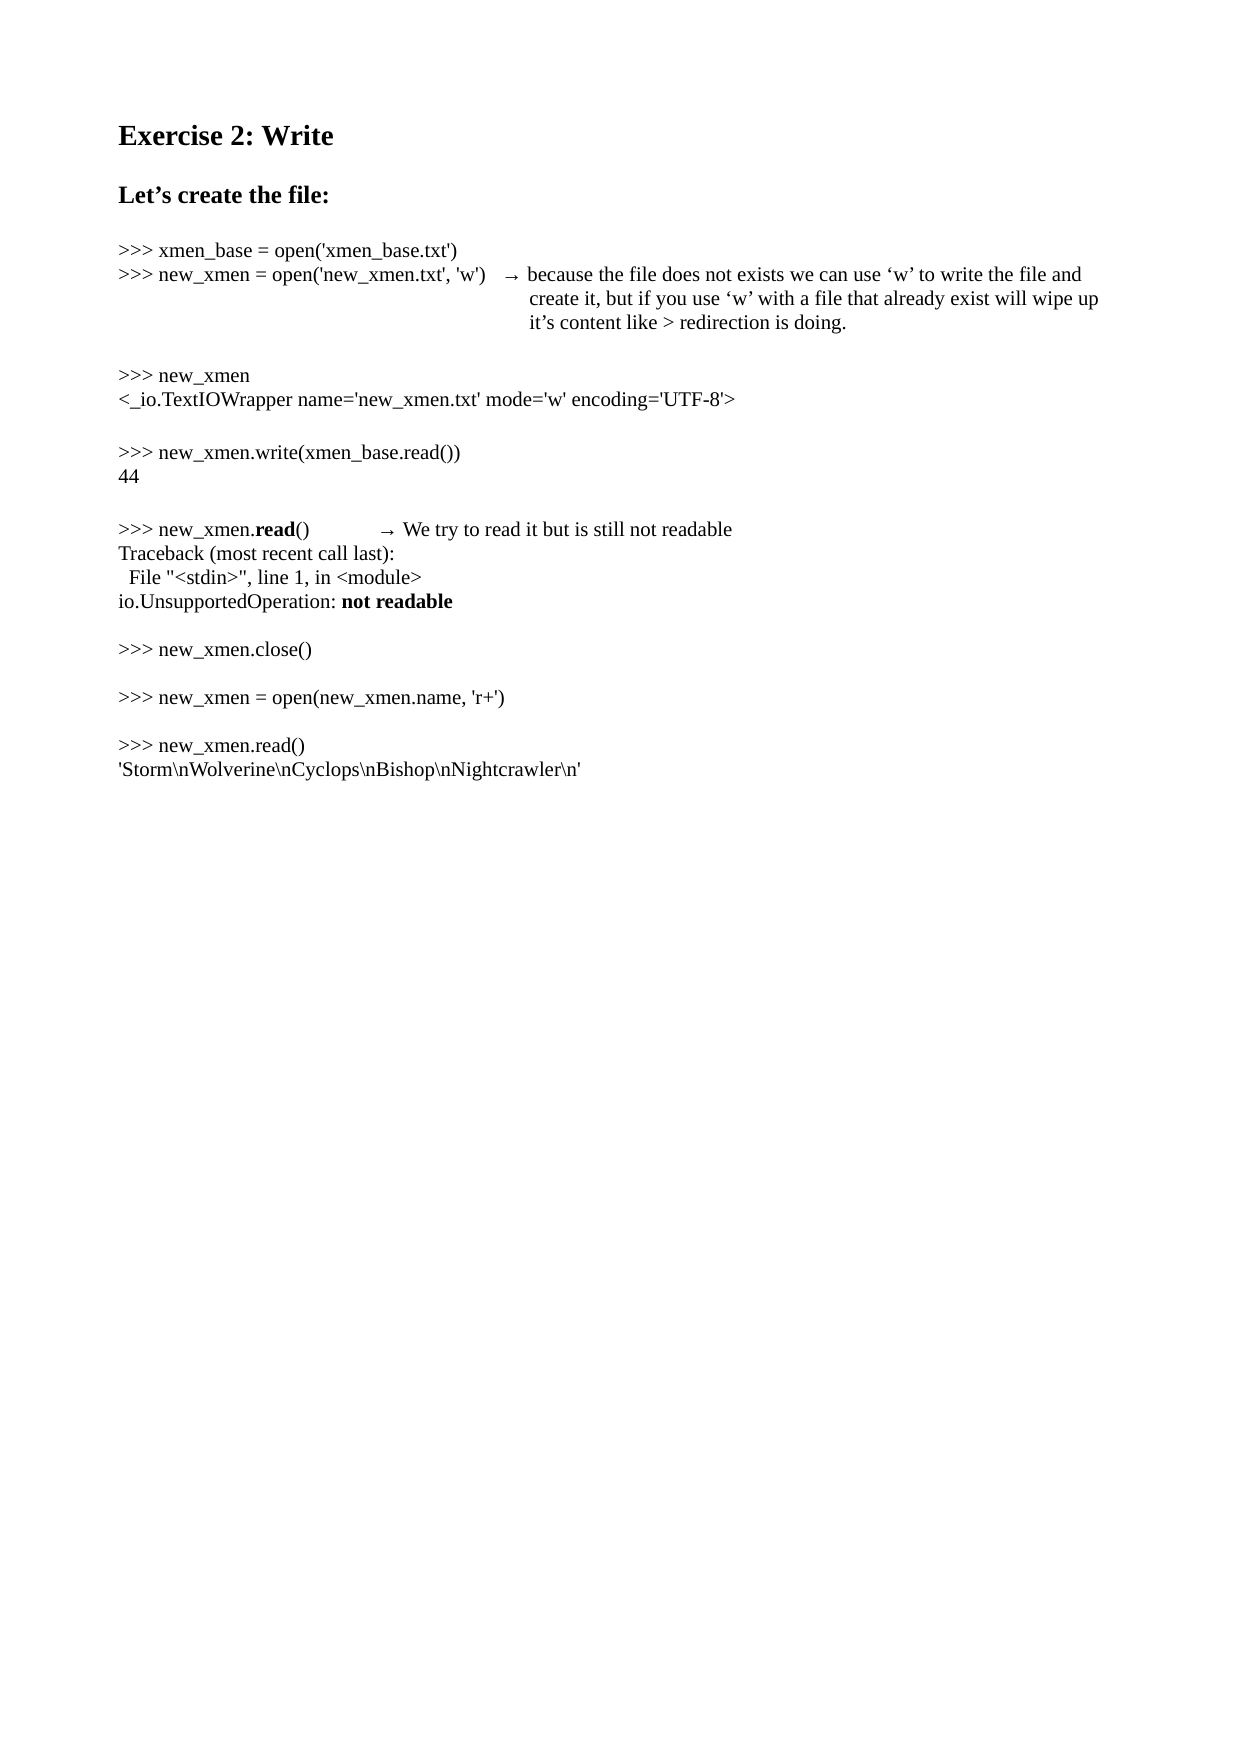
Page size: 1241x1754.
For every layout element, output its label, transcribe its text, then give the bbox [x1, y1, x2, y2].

text >>> new_xmen = open(new_xmen.name, 'r+') [118, 685, 1122, 709]
text >>> new_xmen.read() [118, 733, 1122, 757]
text <_io.TextIOWrapper name='new_xmen.txt' mode='w' encoding='UTF-8'> [118, 387, 1122, 411]
text 'Storm\nWolverine\nCyclops\nBishop\nNightcrawler\n' [118, 757, 1122, 781]
text Exercise 2: Write [118, 118, 1122, 152]
text >>> new_xmen = open('new_xmen.txt', 'w') → because the file does not exists we can use ‘w’ to write the file and create it, but if you use ‘w’ with a file that already exist will wipe up it’s content like > redirection is doing. [118, 262, 1122, 334]
text Let’s create the file: [118, 180, 1122, 209]
text Traceback (most recent call last): [118, 541, 1122, 565]
text >>> new_xmen.write(xmen_base.read()) [118, 440, 1122, 464]
text File "<stdin>", line 1, in <module> [118, 565, 1122, 589]
text io.UnsupportedOperation: not readable [118, 589, 1122, 613]
text 44 [118, 464, 1122, 488]
text >>> new_xmen.read() → We try to read it but is still not readable [118, 517, 1122, 541]
text >>> new_xmen.close() [118, 637, 1122, 661]
text >>> new_xmen [118, 363, 1122, 387]
text >>> xmen_base = open('xmen_base.txt') [118, 238, 1122, 262]
